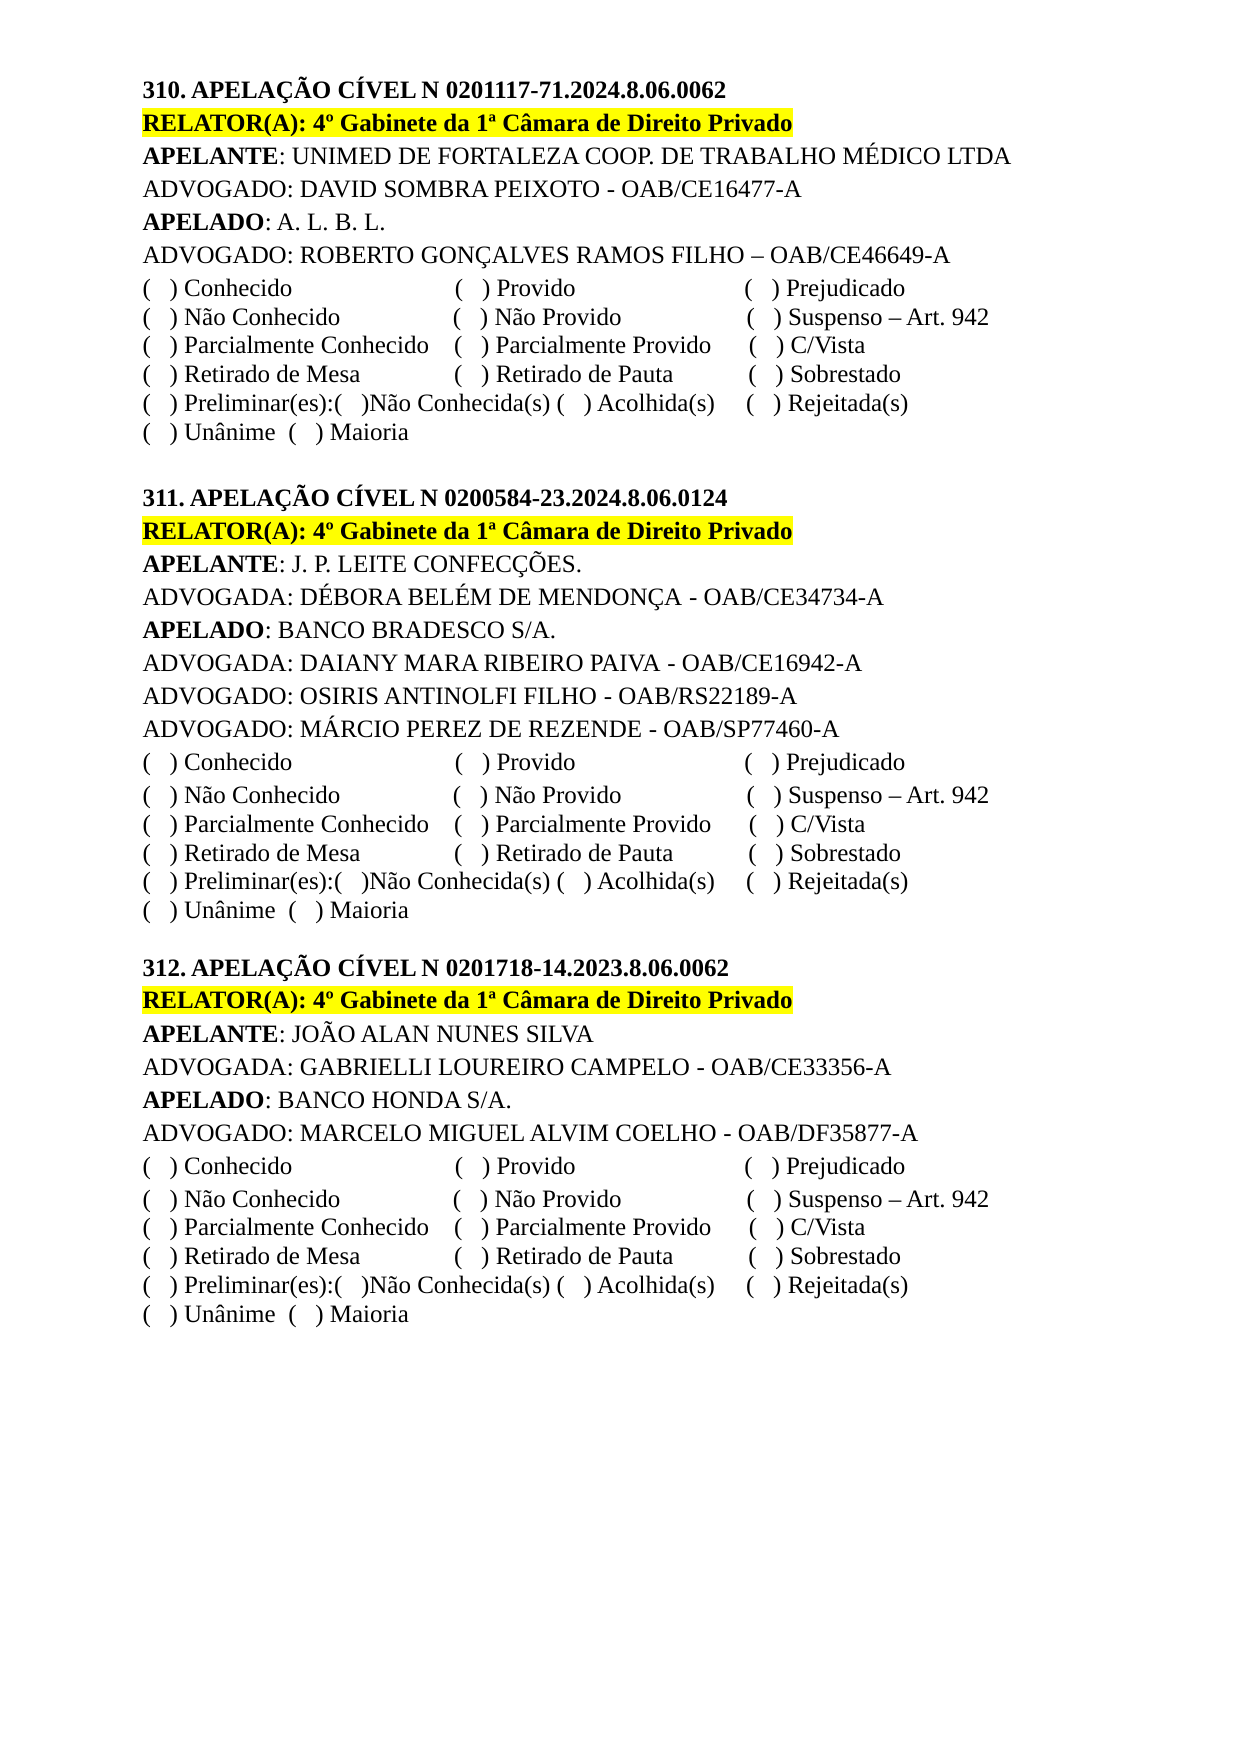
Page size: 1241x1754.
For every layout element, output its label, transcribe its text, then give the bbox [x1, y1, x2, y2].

text ( ) Conhecido ( ) Provido ( ) Prejudicado [142, 273, 1141, 302]
text ( ) Não Conhecido ( ) Não Provido ( ) Suspenso – Art. 942 [142, 302, 1158, 331]
text 312. APELAÇÃO CÍVEL N 0201718-14.2023.8.06.0062 RELATOR(A): 4º Gabinete da 1ª Câmara de Direito Privado APELANTE: JOÃO ALAN NUNES SILVA ADVOGADA: GABRIELLI LOUREIRO CAMPELO - OAB/CE33356-A APELADO: BANCO HONDA S/A. ADVOGADO: MARCELO MIGUEL ALVIM COELHO - OAB/DF35877-A ( ) Conhecido ( ) Provido ( ) Prejudicado [142, 953, 1188, 1179]
text ( ) Unânime ( ) Maioria [142, 1299, 1158, 1327]
text ( ) Retirado de Mesa ( ) Retirado de Pauta ( ) Sobrestado [142, 359, 1158, 388]
text ( ) Não Conhecido ( ) Não Provido ( ) Suspenso – Art. 942 [142, 1184, 1158, 1212]
text ( ) Retirado de Mesa ( ) Retirado de Pauta ( ) Sobrestado [142, 838, 1158, 866]
text ( ) Preliminar(es):( )Não Conhecida(s) ( ) Acolhida(s) ( ) Rejeitada(s) [142, 866, 1158, 895]
text ( ) Unânime ( ) Maioria [142, 417, 1188, 446]
text 311. APELAÇÃO CÍVEL N 0200584-23.2024.8.06.0124 RELATOR(A): 4º Gabinete da 1ª Câmara de Direito Privado APELANTE: J. P. LEITE CONFECÇÕES. ADVOGADA: DÉBORA BELÉM DE MENDONÇA - OAB/CE34734-A APELADO: BANCO BRADESCO S/A. ADVOGADA: DAIANY MARA RIBEIRO PAIVA - OAB/CE16942-A ADVOGADO: OSIRIS ANTINOLFI FILHO - OAB/RS22189-A ADVOGADO: MÁRCIO PEREZ DE REZENDE - OAB/SP77460-A ( ) Conhecido ( ) Provido ( ) Prejudicado [142, 483, 1188, 776]
text ( ) Parcialmente Conhecido ( ) Parcialmente Provido ( ) C/Vista [142, 331, 1158, 359]
text ( ) Preliminar(es):( )Não Conhecida(s) ( ) Acolhida(s) ( ) Rejeitada(s) [142, 388, 1158, 417]
text ( ) Unânime ( ) Maioria [142, 895, 1158, 924]
text ( ) Parcialmente Conhecido ( ) Parcialmente Provido ( ) C/Vista [142, 809, 1158, 838]
text ( ) Retirado de Mesa ( ) Retirado de Pauta ( ) Sobrestado [142, 1241, 1158, 1270]
text ( ) Parcialmente Conhecido ( ) Parcialmente Provido ( ) C/Vista [142, 1212, 1158, 1241]
text ( ) Não Conhecido ( ) Não Provido ( ) Suspenso – Art. 942 [142, 780, 1158, 809]
text 310. APELAÇÃO CÍVEL N 0201117-71.2024.8.06.0062 RELATOR(A): 4º Gabinete da 1ª Câmara de Direito Privado APELANTE: UNIMED DE FORTALEZA COOP. DE TRABALHO MÉDICO LTDA ADVOGADO: DAVID SOMBRA PEIXOTO - OAB/CE16477-A APELADO: A. L. B. L. ADVOGADO: ROBERTO GONÇALVES RAMOS FILHO – OAB/CE46649-A [142, 75, 1188, 269]
text ( ) Preliminar(es):( )Não Conhecida(s) ( ) Acolhida(s) ( ) Rejeitada(s) [142, 1270, 1158, 1299]
